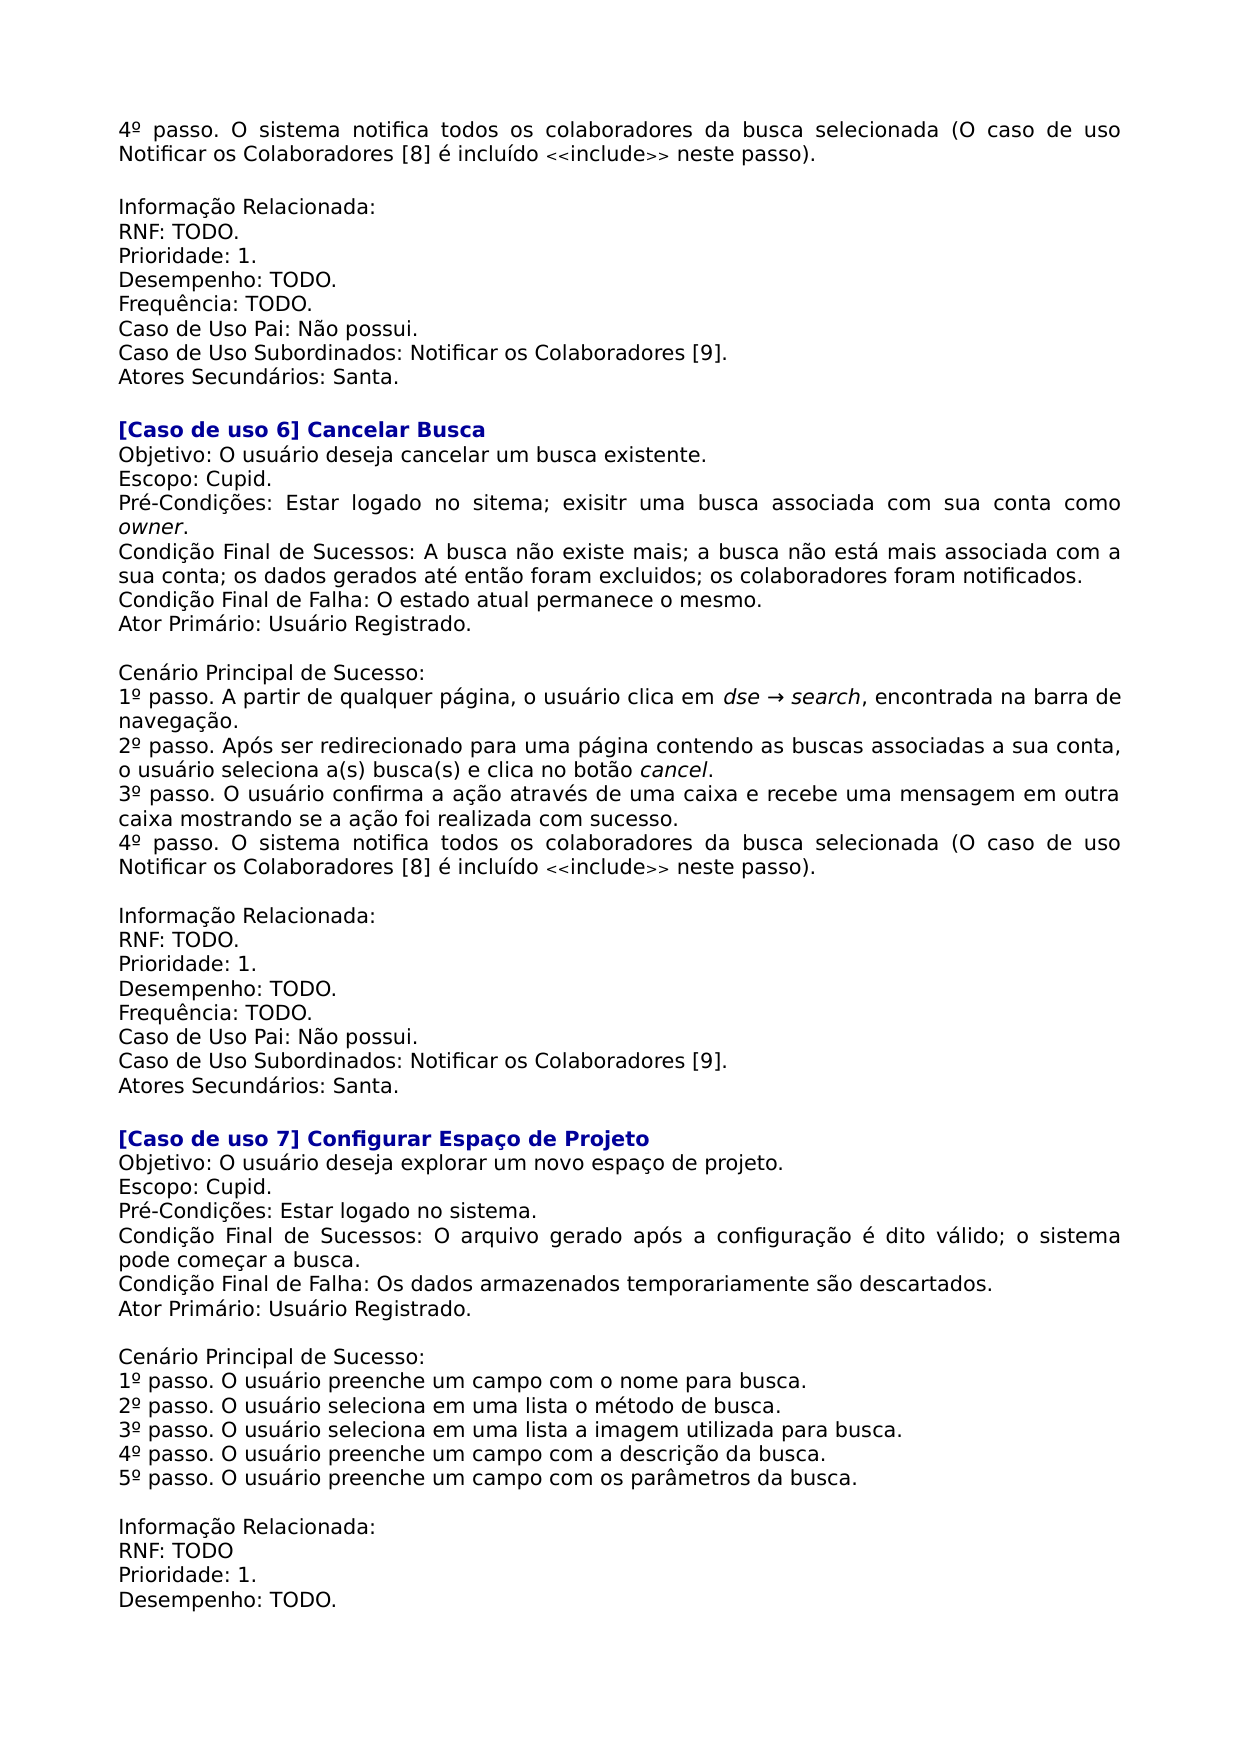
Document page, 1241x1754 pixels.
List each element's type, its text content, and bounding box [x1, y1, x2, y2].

text 3º passo. O usuário confirma a ação através de uma caixa e recebe uma mensagem em outra caixa mostrando se a ação foi realizada com sucesso. [118, 782, 1122, 831]
text Escopo: Cupid. [118, 467, 1122, 491]
text Atores Secundários: Santa. [118, 365, 1122, 389]
text 1º passo. O usuário preenche um campo com o nome para busca. [118, 1369, 1122, 1394]
text Cenário Principal de Sucesso: [118, 661, 1122, 685]
text Condição Final de Falha: Os dados armazenados temporariamente são descartados. [118, 1272, 1122, 1297]
text Prioridade: 1. [118, 952, 1122, 977]
text Caso de Uso Pai: Não possui. [118, 317, 1122, 341]
text Condição Final de Falha: O estado atual permanece o mesmo. [118, 588, 1122, 612]
text Informação Relacionada: [118, 1515, 1122, 1539]
text Informação Relacionada: [118, 195, 1122, 220]
text Desempenho: TODO. [118, 1588, 1122, 1612]
text RNF: TODO. [118, 928, 1122, 952]
text Cenário Principal de Sucesso: [118, 1345, 1122, 1369]
text Condição Final de Sucessos: A busca não existe mais; a busca não está mais associada com a sua conta; os dados gerados até então foram excluidos; os colaboradores foram notificados. [118, 540, 1122, 588]
text [Caso de uso 6] Cancelar Busca [118, 418, 1122, 443]
text Desempenho: TODO. [118, 268, 1122, 292]
text 2º passo. Após ser redirecionado para uma página contendo as buscas associadas a sua conta, o usuário seleciona a(s) busca(s) e clica no botão cancel. [118, 734, 1122, 782]
text 5º passo. O usuário preenche um campo com os parâmetros da busca. [118, 1466, 1122, 1491]
text Atores Secundários: Santa. [118, 1074, 1122, 1098]
text Ator Primário: Usuário Registrado. [118, 612, 1122, 637]
text Objetivo: O usuário deseja cancelar um busca existente. [118, 443, 1122, 467]
text 1º passo. A partir de qualquer página, o usuário clica em dse → search, encontrada na barra de navegação. [118, 685, 1122, 734]
text 4º passo. O usuário preenche um campo com a descrição da busca. [118, 1442, 1122, 1466]
text RNF: TODO [118, 1539, 1122, 1563]
text Frequência: TODO. [118, 1001, 1122, 1025]
text 3º passo. O usuário seleciona em uma lista a imagem utilizada para busca. [118, 1418, 1122, 1442]
text Prioridade: 1. [118, 244, 1122, 268]
text Condição Final de Sucessos: O arquivo gerado após a configuração é dito válido; o sistema pode começar a busca. [118, 1224, 1122, 1272]
text Pré-Condições: Estar logado no sitema; exisitr uma busca associada com sua conta como owner. [118, 491, 1122, 540]
text Frequência: TODO. [118, 292, 1122, 317]
text Informação Relacionada: [118, 904, 1122, 928]
text Prioridade: 1. [118, 1563, 1122, 1588]
text 4º passo. O sistema notifica todos os colaboradores da busca selecionada (O caso de uso Notificar os Colaboradores [8] é incluído <<include>> neste passo). [118, 831, 1122, 879]
text Pré-Condições: Estar logado no sistema. [118, 1199, 1122, 1224]
text Ator Primário: Usuário Registrado. [118, 1297, 1122, 1321]
text Desempenho: TODO. [118, 977, 1122, 1001]
text Objetivo: O usuário deseja explorar um novo espaço de projeto. [118, 1151, 1122, 1175]
text RNF: TODO. [118, 220, 1122, 244]
text Escopo: Cupid. [118, 1175, 1122, 1199]
text Caso de Uso Pai: Não possui. [118, 1025, 1122, 1049]
text [Caso de uso 7] Configurar Espaço de Projeto [118, 1127, 1122, 1151]
text 4º passo. O sistema notifica todos os colaboradores da busca selecionada (O caso de uso Notificar os Colaboradores [8] é incluído <<include>> neste passo). [118, 118, 1122, 167]
text 2º passo. O usuário seleciona em uma lista o método de busca. [118, 1394, 1122, 1418]
text Caso de Uso Subordinados: Notificar os Colaboradores [9]. [118, 341, 1122, 365]
text Caso de Uso Subordinados: Notificar os Colaboradores [9]. [118, 1049, 1122, 1074]
